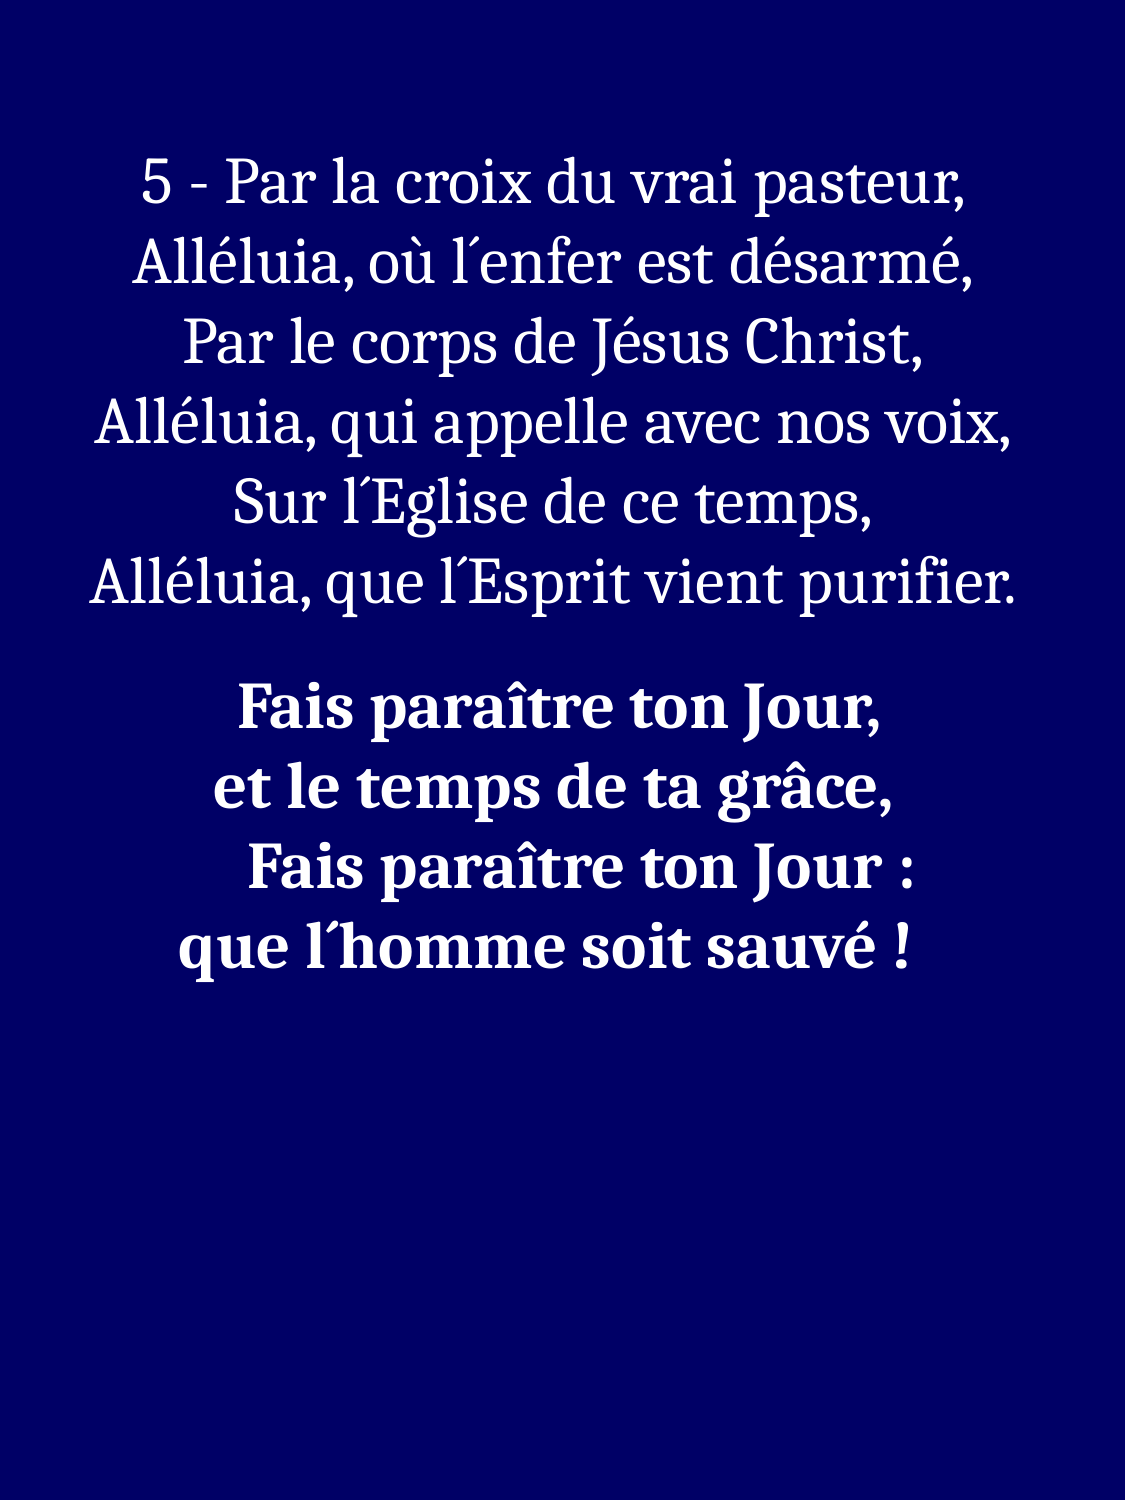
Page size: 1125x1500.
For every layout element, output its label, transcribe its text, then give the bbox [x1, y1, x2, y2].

text_box 5 - Par la croix du vrai pasteur, Alléluia, où l´enfer est désarmé, Par le corps de Jésus Christ, Alléluia, qui appelle avec nos voix, Sur l´Eglise de ce temps, Alléluia, que l´Esprit vient purifier. Fais paraître ton Jour, et le temps de ta grâce, Fais paraître ton Jour : que l´homme soit sauvé ! [0, 129, 1125, 1156]
